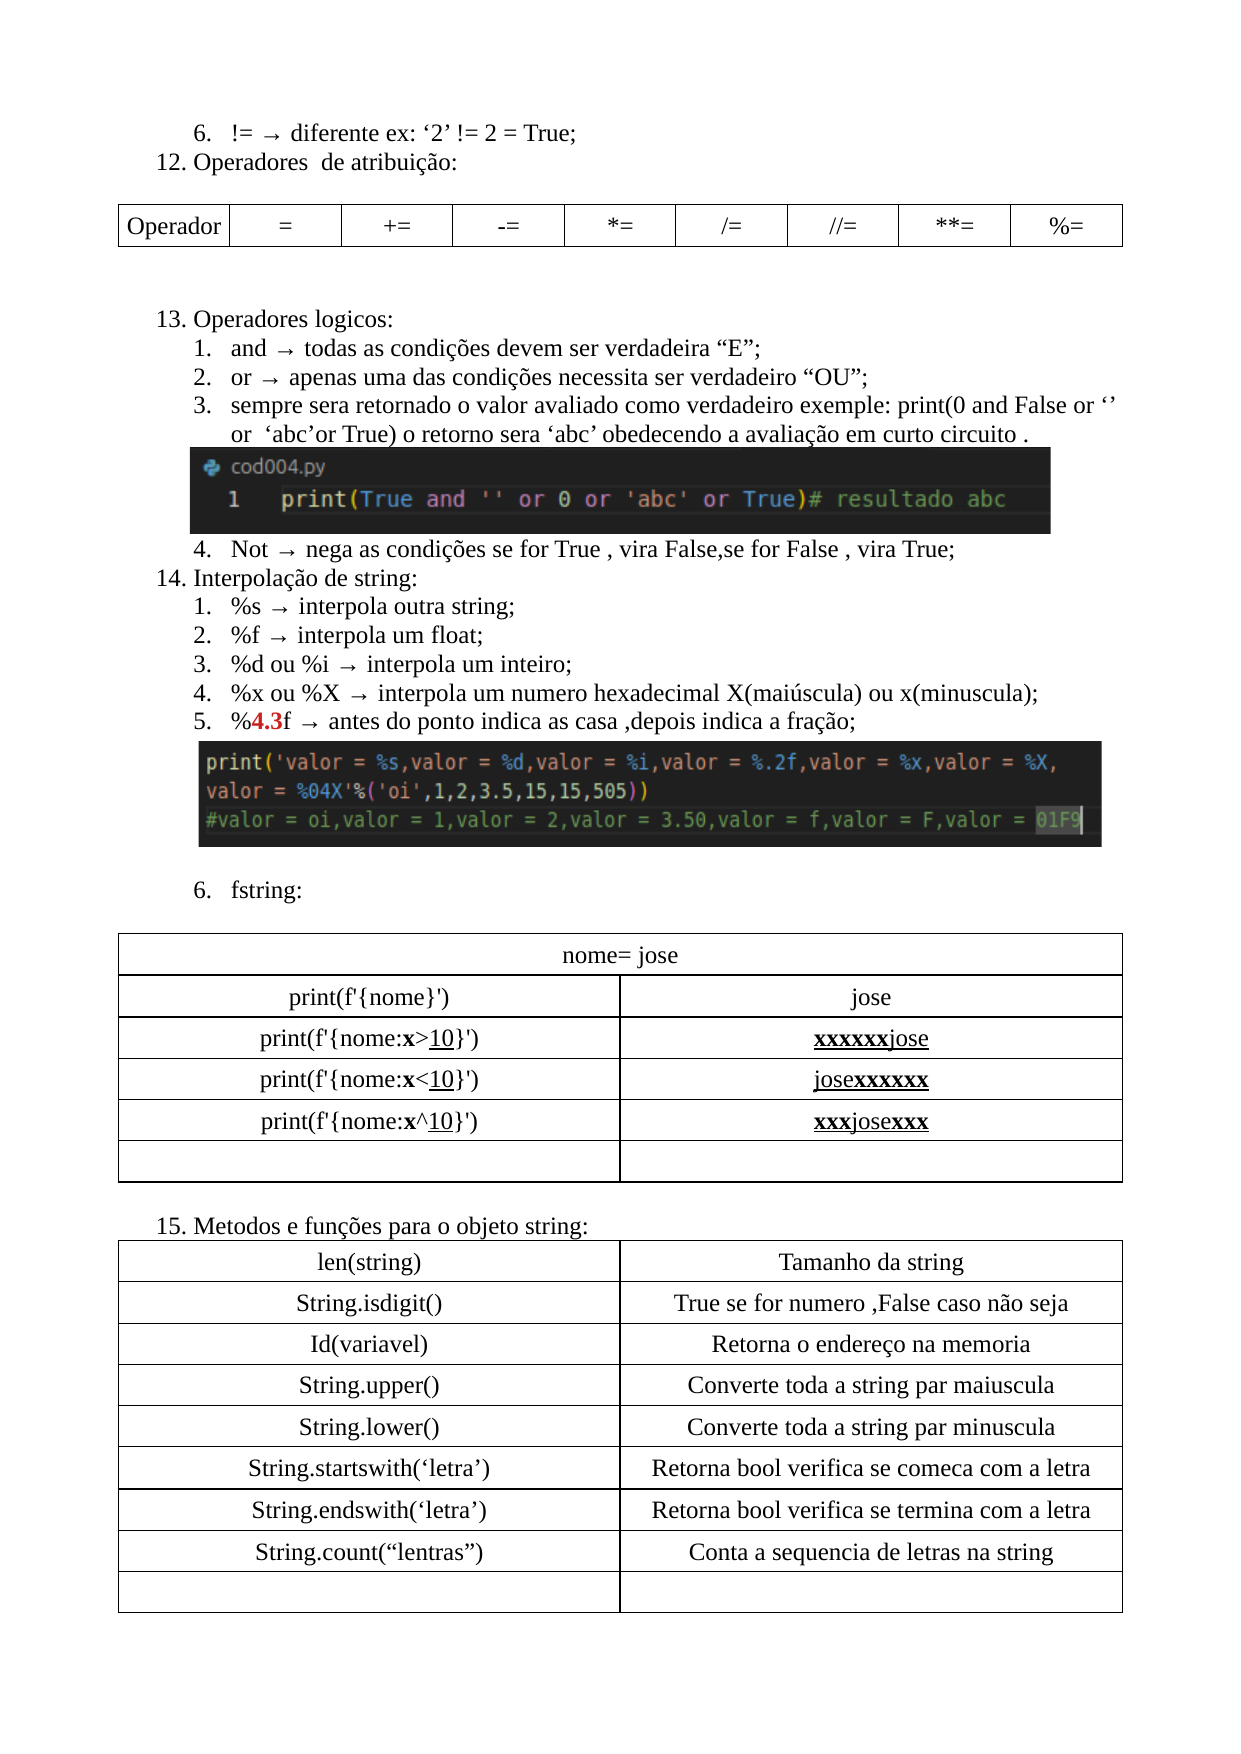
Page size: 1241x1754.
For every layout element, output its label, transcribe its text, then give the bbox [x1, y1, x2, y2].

table_header String.endswith(‘letra’) [119, 1490, 619, 1530]
table_cell Converte toda a string par maiuscula [621, 1365, 1122, 1405]
table_header /= [676, 205, 787, 246]
table_header += [342, 205, 452, 246]
list %f → interpola um float; [193, 620, 1122, 649]
list and → todas as condições devem ser verdadeira “E”; [193, 333, 1122, 362]
list Interpolação de string: [156, 563, 1122, 591]
list %d ou %i → interpola um inteiro; [193, 649, 1122, 678]
picture [189, 447, 1051, 534]
list != → diferente ex: ‘2’ != 2 = True; [193, 118, 1122, 147]
table_header len(string) [119, 1241, 619, 1281]
table_header *= [565, 205, 675, 246]
table_cell True se for numero ,False caso não seja [621, 1282, 1122, 1322]
picture [198, 741, 1102, 847]
list Operadores de atribuição: [156, 147, 1122, 176]
table_cell [119, 1572, 619, 1612]
table_cell josexxxxxx [621, 1059, 1122, 1099]
list Operadores logicos: [156, 304, 1122, 333]
list %x ou %X → interpola um numero hexadecimal X(maiúscula) ou x(minuscula); [193, 678, 1122, 706]
table_header nome= jose [119, 934, 1122, 974]
table_header jose [621, 976, 1122, 1016]
table_header **= [899, 205, 1010, 246]
table_header print(f'{nome}') [119, 976, 619, 1016]
table_cell Conta a sequencia de letras na string [621, 1531, 1122, 1571]
list Metodos e funções para o objeto string: [156, 1211, 1122, 1240]
list %s → interpola outra string; [193, 591, 1122, 620]
table_header %= [1011, 205, 1122, 246]
table_cell [621, 1141, 1122, 1181]
table_cell Id(variavel) [119, 1324, 619, 1364]
table_header //= [788, 205, 898, 246]
table_cell [621, 1572, 1122, 1612]
table_cell String.upper() [119, 1365, 619, 1405]
list Not → nega as condições se for True , vira False,se for False , vira True; [193, 534, 1122, 563]
table_cell xxxjosexxx [621, 1100, 1122, 1140]
table_header = [230, 205, 341, 246]
table_cell print(f'{nome:x<10}') [119, 1059, 619, 1099]
table_cell String.count(“lentras”) [119, 1531, 619, 1571]
table_cell print(f'{nome:x^10}') [119, 1100, 619, 1140]
table_cell String.lower() [119, 1406, 619, 1446]
list sempre sera retornado o valor avaliado como verdadeiro exemple: print(0 and False or ‘’ or ‘abc’or True) o retorno sera ‘abc’ obedecendo a avaliação em curto circuito . [193, 390, 1122, 448]
table_header Operador [119, 205, 229, 246]
table_cell String.startswith(‘letra’) [119, 1447, 619, 1487]
table_cell Converte toda a string par minuscula [621, 1406, 1122, 1446]
table_header Tamanho da string [621, 1241, 1122, 1281]
list %4.3f → antes do ponto indica as casa ,depois indica a fração; [193, 706, 1122, 735]
list or → apenas uma das condições necessita ser verdadeiro “OU”; [193, 362, 1122, 390]
table_cell [119, 1141, 619, 1181]
table_cell Retorna o endereço na memoria [621, 1324, 1122, 1364]
table_cell print(f'{nome:x>10}') [119, 1018, 619, 1058]
table_cell Retorna bool verifica se comeca com a letra [621, 1447, 1122, 1487]
table_cell xxxxxxjose [621, 1018, 1122, 1058]
list fstring: [193, 875, 1122, 904]
table_header Retorna bool verifica se termina com a letra [621, 1490, 1122, 1530]
table_cell String.isdigit() [119, 1282, 619, 1322]
table_header -= [453, 205, 564, 246]
